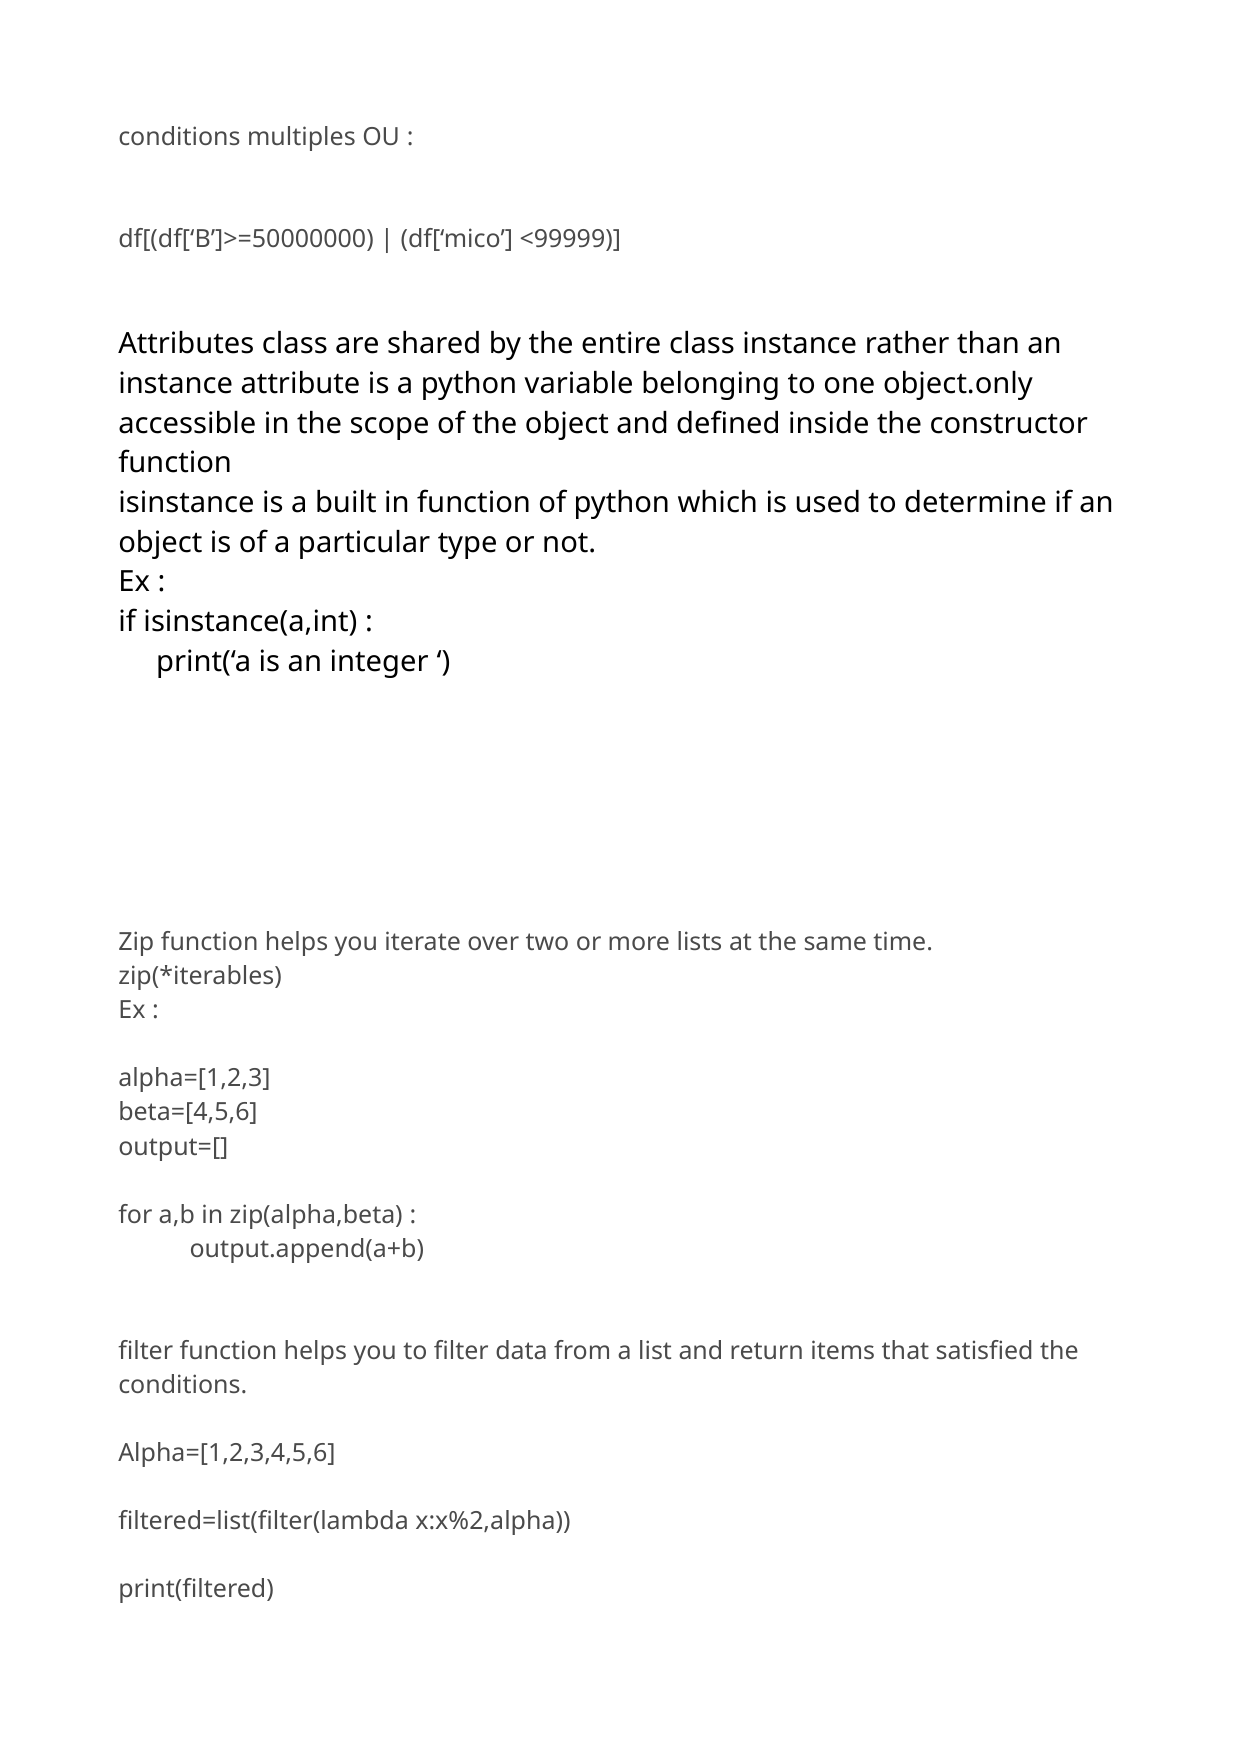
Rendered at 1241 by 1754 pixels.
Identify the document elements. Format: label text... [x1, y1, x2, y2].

text print(filtered) [118, 1571, 1122, 1605]
text print(‘a is an integer ‘) [118, 640, 1122, 680]
text df[(df[‘B’]>=50000000) | (df[‘mico’] <99999)] [118, 220, 1122, 254]
text filtered=list(filter(lambda x:x%2,alpha)) [118, 1503, 1122, 1537]
text Attributes class are shared by the entire class instance rather than an instance attribute is a python variable belonging to one object.only accessible in the scope of the object and defined inside the constructor function [118, 322, 1122, 481]
text alpha=[1,2,3] [118, 1060, 1122, 1094]
text for a,b in zip(alpha,beta) : [118, 1196, 1122, 1230]
text Alpha=[1,2,3,4,5,6] [118, 1435, 1122, 1469]
text isinstance is a built in function of python which is used to determine if an object is of a particular type or not. [118, 481, 1122, 561]
text conditions multiples OU : [118, 118, 1122, 152]
text Ex : [118, 992, 1122, 1026]
text beta=[4,5,6] [118, 1094, 1122, 1128]
text if isinstance(a,int) : [118, 600, 1122, 640]
text Zip function helps you iterate over two or more lists at the same time. [118, 924, 1122, 958]
text output.append(a+b) [118, 1230, 1122, 1264]
text output=[] [118, 1128, 1122, 1162]
text zip(*iterables) [118, 958, 1122, 992]
text filter function helps you to filter data from a list and return items that satisfied the conditions. [118, 1332, 1122, 1401]
text Ex : [118, 561, 1122, 600]
